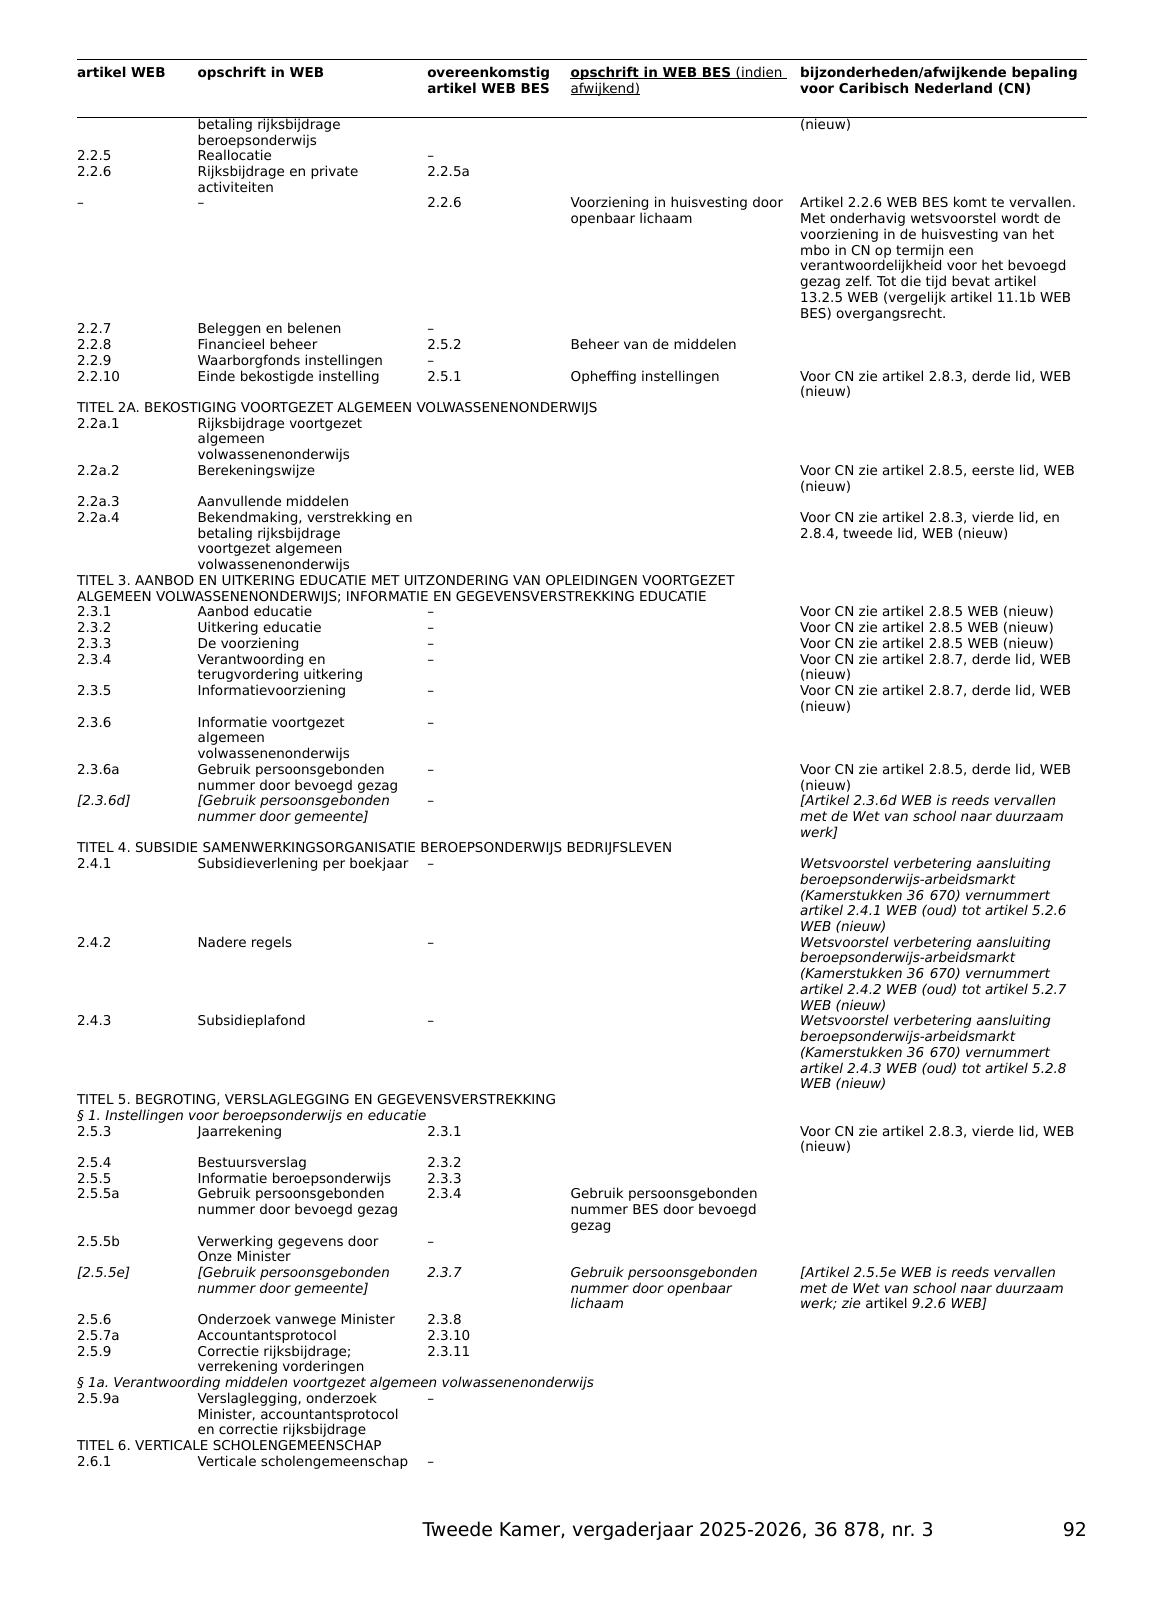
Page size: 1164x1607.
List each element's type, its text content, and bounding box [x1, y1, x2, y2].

table_cell 2.2a.1 [77, 416, 191, 463]
table_cell [565, 164, 794, 195]
table_cell 2.3.10 [421, 1328, 564, 1343]
table_cell – [421, 620, 564, 636]
table_cell 2.2.9 [77, 353, 191, 368]
table_cell [794, 1155, 1087, 1171]
table_cell [565, 148, 794, 164]
table_cell 2.5.5 [77, 1171, 191, 1186]
table_cell [565, 636, 794, 651]
table_cell TITEL 5. BEGROTING, VERSLAGLEGGING EN GEGEVENSVERSTREKKING [77, 1092, 794, 1108]
table_cell 2.3.1 [77, 604, 191, 620]
table_cell [191, 96, 421, 117]
table_cell 2.5.2 [421, 337, 564, 353]
table_cell [421, 416, 564, 463]
table_cell – [421, 1391, 564, 1438]
table_cell 2.3.7 [421, 1265, 564, 1312]
table_cell [794, 96, 1087, 117]
table_cell [794, 416, 1087, 463]
table_cell Bestuursverslag [191, 1155, 421, 1171]
table_cell 2.4.1 [77, 856, 191, 934]
table_cell [565, 1454, 794, 1469]
table_cell [794, 164, 1087, 195]
table_cell Wetsvoorstel verbetering aansluiting beroepsonderwijs-arbeidsmarkt (Kamerstukken 36 670) vernummert artikel 2.4.1 WEB (oud) tot artikel 5.2.6 WEB (nieuw) [794, 856, 1087, 934]
table_cell 2.5.1 [421, 368, 564, 400]
table_cell Accountantsprotocol [191, 1328, 421, 1343]
table_cell Aanvullende middelen [191, 494, 421, 510]
table_cell TITEL 4. SUBSIDIE SAMENWERKINGSORGANISATIE BEROEPSONDERWIJS BEDRIJFSLEVEN [77, 840, 794, 856]
table_cell Uitkering educatie [191, 620, 421, 636]
table_cell [565, 793, 794, 840]
table_cell [77, 118, 191, 148]
table_cell § 1a. Verantwoording middelen voortgezet algemeen volwassenenonderwijs [77, 1375, 794, 1391]
table_cell Subsidieverlening per boekjaar [191, 856, 421, 934]
table_cell 2.4.3 [77, 1013, 191, 1092]
table_cell 2.3.2 [421, 1155, 564, 1171]
table_cell Onderzoek vanwege Minister [191, 1312, 421, 1328]
table_cell – [421, 1013, 564, 1092]
table_cell Reallocatie [191, 148, 421, 164]
table_cell Gebruik persoonsgebonden nummer door bevoegd gezag [191, 762, 421, 793]
table_header opschrift in WEB BES (indien afwijkend) [565, 60, 794, 96]
table_cell [565, 353, 794, 368]
table_cell [794, 1375, 1087, 1391]
table_cell 2.5.9a [77, 1391, 191, 1438]
table_header bijzonderheden/afwijkende bepaling voor Caribisch Nederland (CN) [794, 60, 1087, 96]
table_cell [794, 1438, 1087, 1454]
table_cell [565, 604, 794, 620]
table_cell – [421, 148, 564, 164]
table_cell 2.3.11 [421, 1344, 564, 1375]
table_cell [565, 714, 794, 762]
table_cell Opheffing instellingen [565, 368, 794, 400]
table_cell Voor CN zie artikel 2.8.3, derde lid, WEB (nieuw) [794, 368, 1087, 400]
table_cell Voor CN zie artikel 2.8.5, derde lid, WEB (nieuw) [794, 762, 1087, 793]
table_cell Correctie rijksbijdrage; verrekening vorderingen [191, 1344, 421, 1375]
table_header overeenkomstig artikel WEB BES [421, 60, 564, 96]
table_cell Financieel beheer [191, 337, 421, 353]
table_cell 2.2a.3 [77, 494, 191, 510]
table_cell Voor CN zie artikel 2.8.3, vierde lid, WEB (nieuw) [794, 1123, 1087, 1155]
table_cell Voor CN zie artikel 2.8.5, eerste lid, WEB (nieuw) [794, 463, 1087, 494]
table_cell 2.2.5 [77, 148, 191, 164]
table_cell [Gebruik persoonsgebonden nummer door gemeente] [191, 1265, 421, 1312]
table_cell Verslaglegging, onderzoek Minister, accountantsprotocol en correctie rijksbijdrage [191, 1391, 421, 1438]
table_cell Gebruik persoonsgebonden nummer door bevoegd gezag [191, 1186, 421, 1233]
table_cell [565, 463, 794, 494]
table_cell Artikel 2.2.6 WEB BES komt te vervallen. Met onderhavig wetsvoorstel wordt de voorziening in de huisvesting van het mbo in CN op termijn een verantwoordelijkheid voor het bevoegd gezag zelf. Tot die tijd bevat artikel 13.2.5 WEB (vergelijk artikel 11.1b WEB BES) overgangsrecht. [794, 195, 1087, 321]
table_cell Informatievoorziening [191, 683, 421, 714]
table_cell [565, 321, 794, 337]
table_cell – [421, 636, 564, 651]
table_cell [565, 1391, 794, 1438]
table_cell – [421, 714, 564, 762]
table_cell [565, 416, 794, 463]
table_cell (nieuw) [794, 118, 1087, 148]
table_cell Berekeningswijze [191, 463, 421, 494]
table_cell [565, 856, 794, 934]
table_cell [565, 1344, 794, 1375]
table_cell [794, 1092, 1087, 1108]
table_cell – [191, 195, 421, 321]
table_cell [794, 1234, 1087, 1265]
table_cell Einde bekostigde instelling [191, 368, 421, 400]
table_cell [565, 510, 794, 573]
table_cell 2.5.7a [77, 1328, 191, 1343]
table_cell 2.3.2 [77, 620, 191, 636]
table_cell 2.5.5a [77, 1186, 191, 1233]
table_cell 2.3.4 [77, 651, 191, 683]
table_cell 2.3.6 [77, 714, 191, 762]
table_cell [421, 463, 564, 494]
table_cell [794, 1171, 1087, 1186]
table_header opschrift in WEB [191, 60, 421, 96]
table_cell 2.2.8 [77, 337, 191, 353]
table_cell [794, 1344, 1087, 1375]
table_cell [565, 683, 794, 714]
table_cell Aanbod educatie [191, 604, 421, 620]
table_cell Verwerking gegevens door Onze Minister [191, 1234, 421, 1265]
table_cell TITEL 2A. BEKOSTIGING VOORTGEZET ALGEMEEN VOLWASSENENONDERWIJS [77, 400, 794, 416]
table_cell [565, 935, 794, 1013]
table_cell 2.3.4 [421, 1186, 564, 1233]
table_cell 2.2a.4 [77, 510, 191, 573]
table_cell Gebruik persoonsgebonden nummer BES door bevoegd gezag [565, 1186, 794, 1233]
table_cell – [421, 793, 564, 840]
table_cell [2.5.5e] [77, 1265, 191, 1312]
table_cell TITEL 6. VERTICALE SCHOLENGEMEENSCHAP [77, 1438, 794, 1454]
table_cell [565, 1312, 794, 1328]
table_cell 2.3.1 [421, 1123, 564, 1155]
table_cell Waarborgfonds instellingen [191, 353, 421, 368]
table_cell [794, 1328, 1087, 1343]
table_cell 2.5.5b [77, 1234, 191, 1265]
table_cell – [421, 856, 564, 934]
table_cell [421, 494, 564, 510]
table_cell [794, 714, 1087, 762]
table_cell Voor CN zie artikel 2.8.5 WEB (nieuw) [794, 636, 1087, 651]
table_cell – [421, 1454, 564, 1469]
table_cell [565, 118, 794, 148]
table_cell Jaarrekening [191, 1123, 421, 1155]
table_cell 2.6.1 [77, 1454, 191, 1469]
table_cell Voorziening in huisvesting door openbaar lichaam [565, 195, 794, 321]
table_cell [565, 651, 794, 683]
table_cell [565, 762, 794, 793]
table_cell Beheer van de middelen [565, 337, 794, 353]
table_cell [565, 620, 794, 636]
table_cell Voor CN zie artikel 2.8.3, vierde lid, en 2.8.4, tweede lid, WEB (nieuw) [794, 510, 1087, 573]
table_cell 2.5.3 [77, 1123, 191, 1155]
table_cell – [421, 935, 564, 1013]
table_cell Rijksbijdrage voortgezet algemeen volwassenenonderwijs [191, 416, 421, 463]
table_cell 2.3.3 [421, 1171, 564, 1186]
table_cell [2.3.6d] [77, 793, 191, 840]
table_cell – [421, 604, 564, 620]
table_cell Informatie beroepsonderwijs [191, 1171, 421, 1186]
table_cell Bekendmaking, verstrekking en betaling rijksbijdrage voortgezet algemeen volwassenenonderwijs [191, 510, 421, 573]
table_cell [Gebruik persoonsgebonden nummer door gemeente] [191, 793, 421, 840]
table_cell Voor CN zie artikel 2.8.5 WEB (nieuw) [794, 620, 1087, 636]
table_cell 2.2.5a [421, 164, 564, 195]
table_cell – [421, 683, 564, 714]
table_cell 2.5.9 [77, 1344, 191, 1375]
table_cell Gebruik persoonsgebonden nummer door openbaar lichaam [565, 1265, 794, 1312]
table_cell 2.3.5 [77, 683, 191, 714]
table_cell § 1. Instellingen voor beroepsonderwijs en educatie [77, 1108, 794, 1123]
table_header artikel WEB [77, 60, 191, 96]
table_cell [Artikel 2.3.6d WEB is reeds vervallen met de Wet van school naar duurzaam werk] [794, 793, 1087, 840]
table_cell [565, 1328, 794, 1343]
table_cell 2.3.3 [77, 636, 191, 651]
table_cell [77, 96, 191, 117]
table_cell – [421, 321, 564, 337]
table_cell [794, 400, 1087, 416]
table_cell Subsidieplafond [191, 1013, 421, 1092]
table_cell [565, 96, 794, 117]
table_cell [794, 353, 1087, 368]
table_cell Beleggen en belenen [191, 321, 421, 337]
table_cell De voorziening [191, 636, 421, 651]
table_cell Voor CN zie artikel 2.8.7, derde lid, WEB (nieuw) [794, 683, 1087, 714]
table_cell 2.2.7 [77, 321, 191, 337]
table_cell – [421, 1234, 564, 1265]
table_cell [794, 337, 1087, 353]
table_cell – [421, 762, 564, 793]
table_cell betaling rijksbijdrage beroepsonderwijs [191, 118, 421, 148]
table_cell [794, 840, 1087, 856]
table_cell [794, 1391, 1087, 1438]
table_cell 2.2a.2 [77, 463, 191, 494]
table_cell Wetsvoorstel verbetering aansluiting beroepsonderwijs-arbeidsmarkt (Kamerstukken 36 670) vernummert artikel 2.4.3 WEB (oud) tot artikel 5.2.8 WEB (nieuw) [794, 1013, 1087, 1092]
table_cell Verantwoording en terugvordering uitkering [191, 651, 421, 683]
table_cell – [77, 195, 191, 321]
table_cell 2.5.6 [77, 1312, 191, 1328]
table_cell Rijksbijdrage en private activiteiten [191, 164, 421, 195]
table_cell 2.2.6 [421, 195, 564, 321]
table_cell Nadere regels [191, 935, 421, 1013]
table_cell [565, 1155, 794, 1171]
table_cell 2.2.6 [77, 164, 191, 195]
table_cell 2.5.4 [77, 1155, 191, 1171]
table_cell [Artikel 2.5.5e WEB is reeds vervallen met de Wet van school naar duurzaam werk; zie artikel 9.2.6 WEB] [794, 1265, 1087, 1312]
table_cell Voor CN zie artikel 2.8.7, derde lid, WEB (nieuw) [794, 651, 1087, 683]
table_cell [565, 1171, 794, 1186]
table_cell [565, 494, 794, 510]
table_cell Verticale scholengemeenschap [191, 1454, 421, 1469]
table_cell [565, 1013, 794, 1092]
table_cell [421, 96, 564, 117]
table_cell [565, 1234, 794, 1265]
table_cell [794, 148, 1087, 164]
table_cell [565, 1123, 794, 1155]
table_cell – [421, 651, 564, 683]
table_cell 2.3.8 [421, 1312, 564, 1328]
table_cell Informatie voortgezet algemeen volwassenenonderwijs [191, 714, 421, 762]
table_cell [794, 573, 1087, 604]
table_cell 2.2.10 [77, 368, 191, 400]
table_cell [794, 494, 1087, 510]
table_cell 2.3.6a [77, 762, 191, 793]
table_cell TITEL 3. AANBOD EN UITKERING EDUCATIE MET UITZONDERING VAN OPLEIDINGEN VOORTGEZET ALGEMEEN VOLWASSENENONDERWIJS; INFORMATIE EN GEGEVENSVERSTREKKING EDUCATIE [77, 573, 794, 604]
table_cell [794, 1312, 1087, 1328]
table_cell Wetsvoorstel verbetering aansluiting beroepsonderwijs-arbeidsmarkt (Kamerstukken 36 670) vernummert artikel 2.4.2 WEB (oud) tot artikel 5.2.7 WEB (nieuw) [794, 935, 1087, 1013]
table_cell 2.4.2 [77, 935, 191, 1013]
table_cell [794, 1454, 1087, 1469]
table_cell [421, 118, 564, 148]
table_cell [794, 321, 1087, 337]
table_cell [421, 510, 564, 573]
table_cell Voor CN zie artikel 2.8.5 WEB (nieuw) [794, 604, 1087, 620]
table_cell – [421, 353, 564, 368]
table_cell [794, 1108, 1087, 1123]
table_cell [794, 1186, 1087, 1233]
